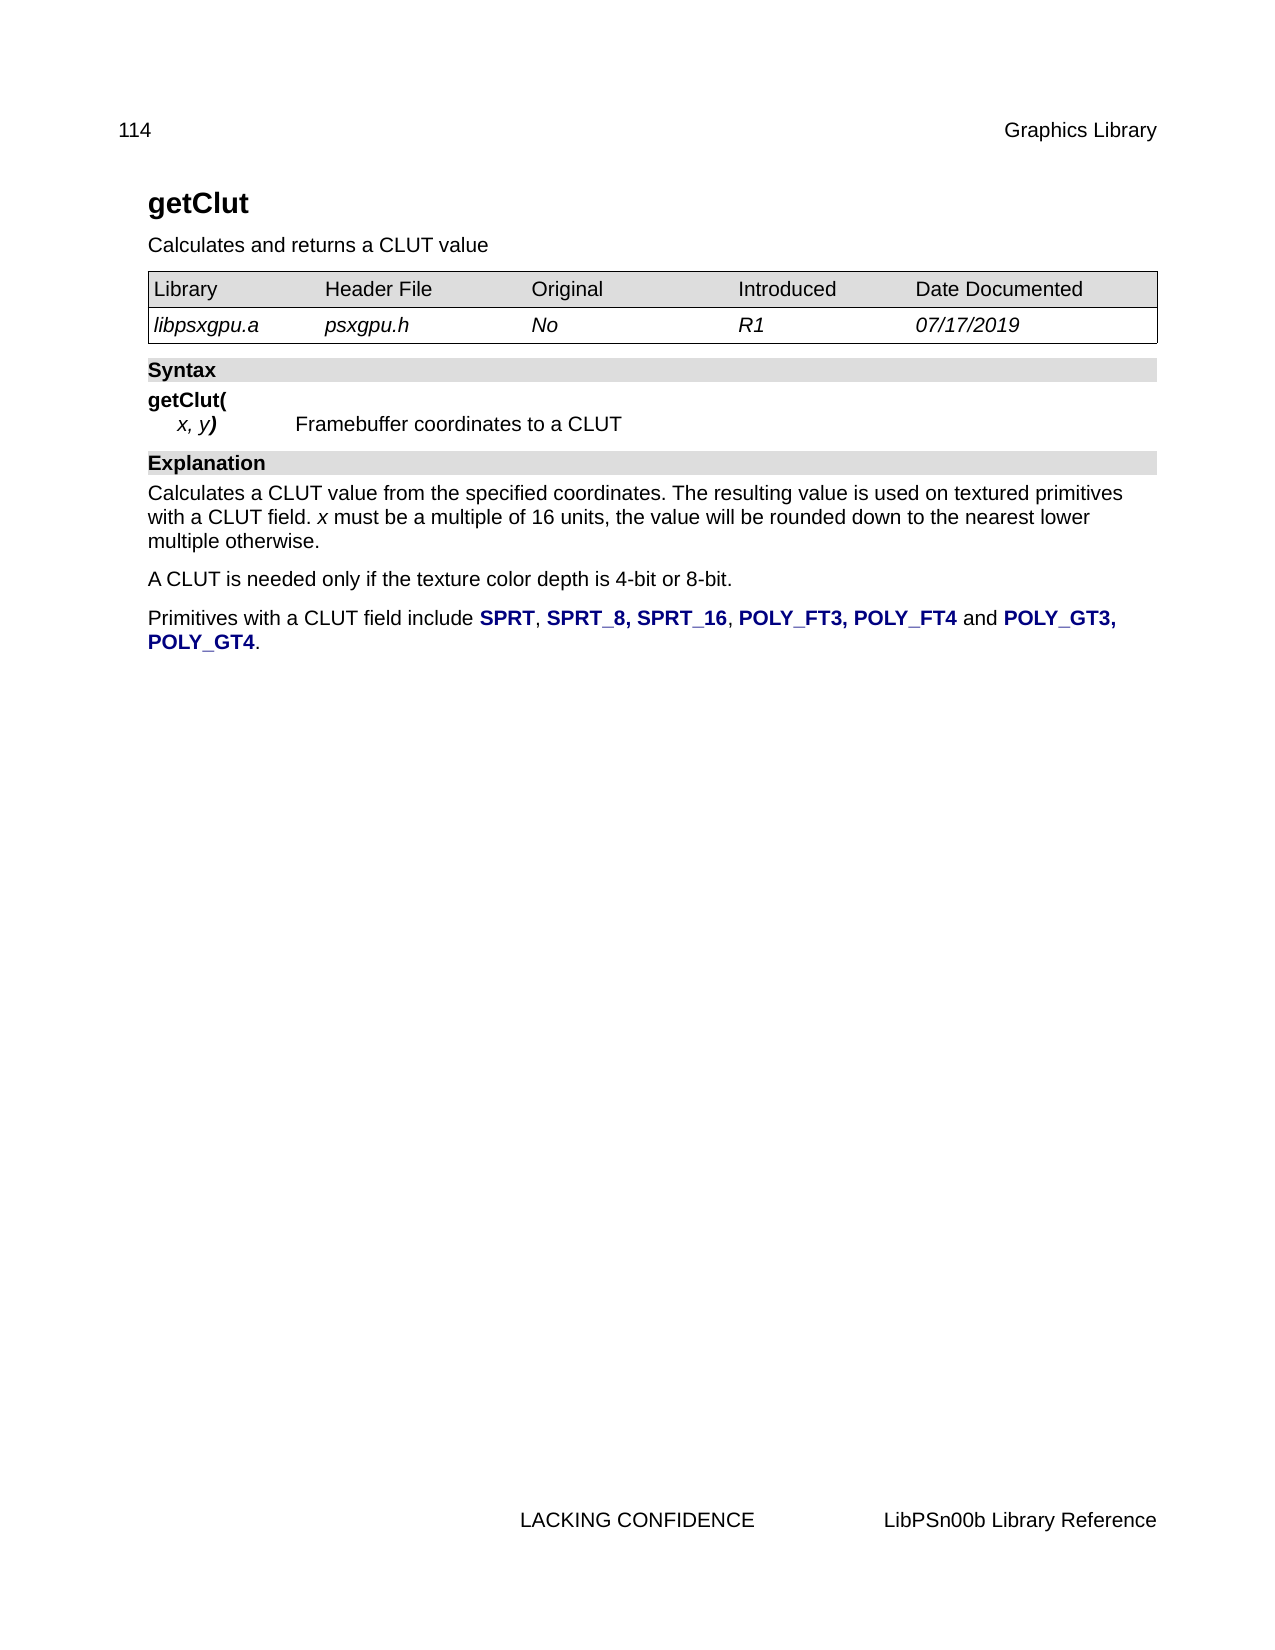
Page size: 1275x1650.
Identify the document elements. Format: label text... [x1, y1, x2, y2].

text libpsxgpu.a psxgpu.h No R1 07/17/2019 [149, 308, 1157, 343]
subtitle getClut [148, 186, 1157, 220]
text getClut( [148, 388, 1157, 412]
text Calculates a CLUT value from the specified coordinates. The resulting value is used on textured primitives with a CLUT field. x must be a multiple of 16 units, the value will be rounded down to the nearest lower multiple otherwise. [148, 481, 1157, 552]
subtitle Explanation [148, 451, 1157, 475]
text Calculates and returns a CLUT value [148, 232, 1157, 256]
text Library Header File Original Introduced Date Documented [149, 272, 1157, 307]
text Primitives with a CLUT field include SPRT, SPRT_8, SPRT_16, POLY_FT3, POLY_FT4 and POLY_GT3, POLY_GT4. [148, 606, 1157, 654]
subtitle Syntax [148, 358, 1157, 382]
text x, y) Framebuffer coordinates to a CLUT [148, 412, 1157, 436]
text A CLUT is needed only if the texture color depth is 4-bit or 8-bit. [148, 567, 1157, 591]
